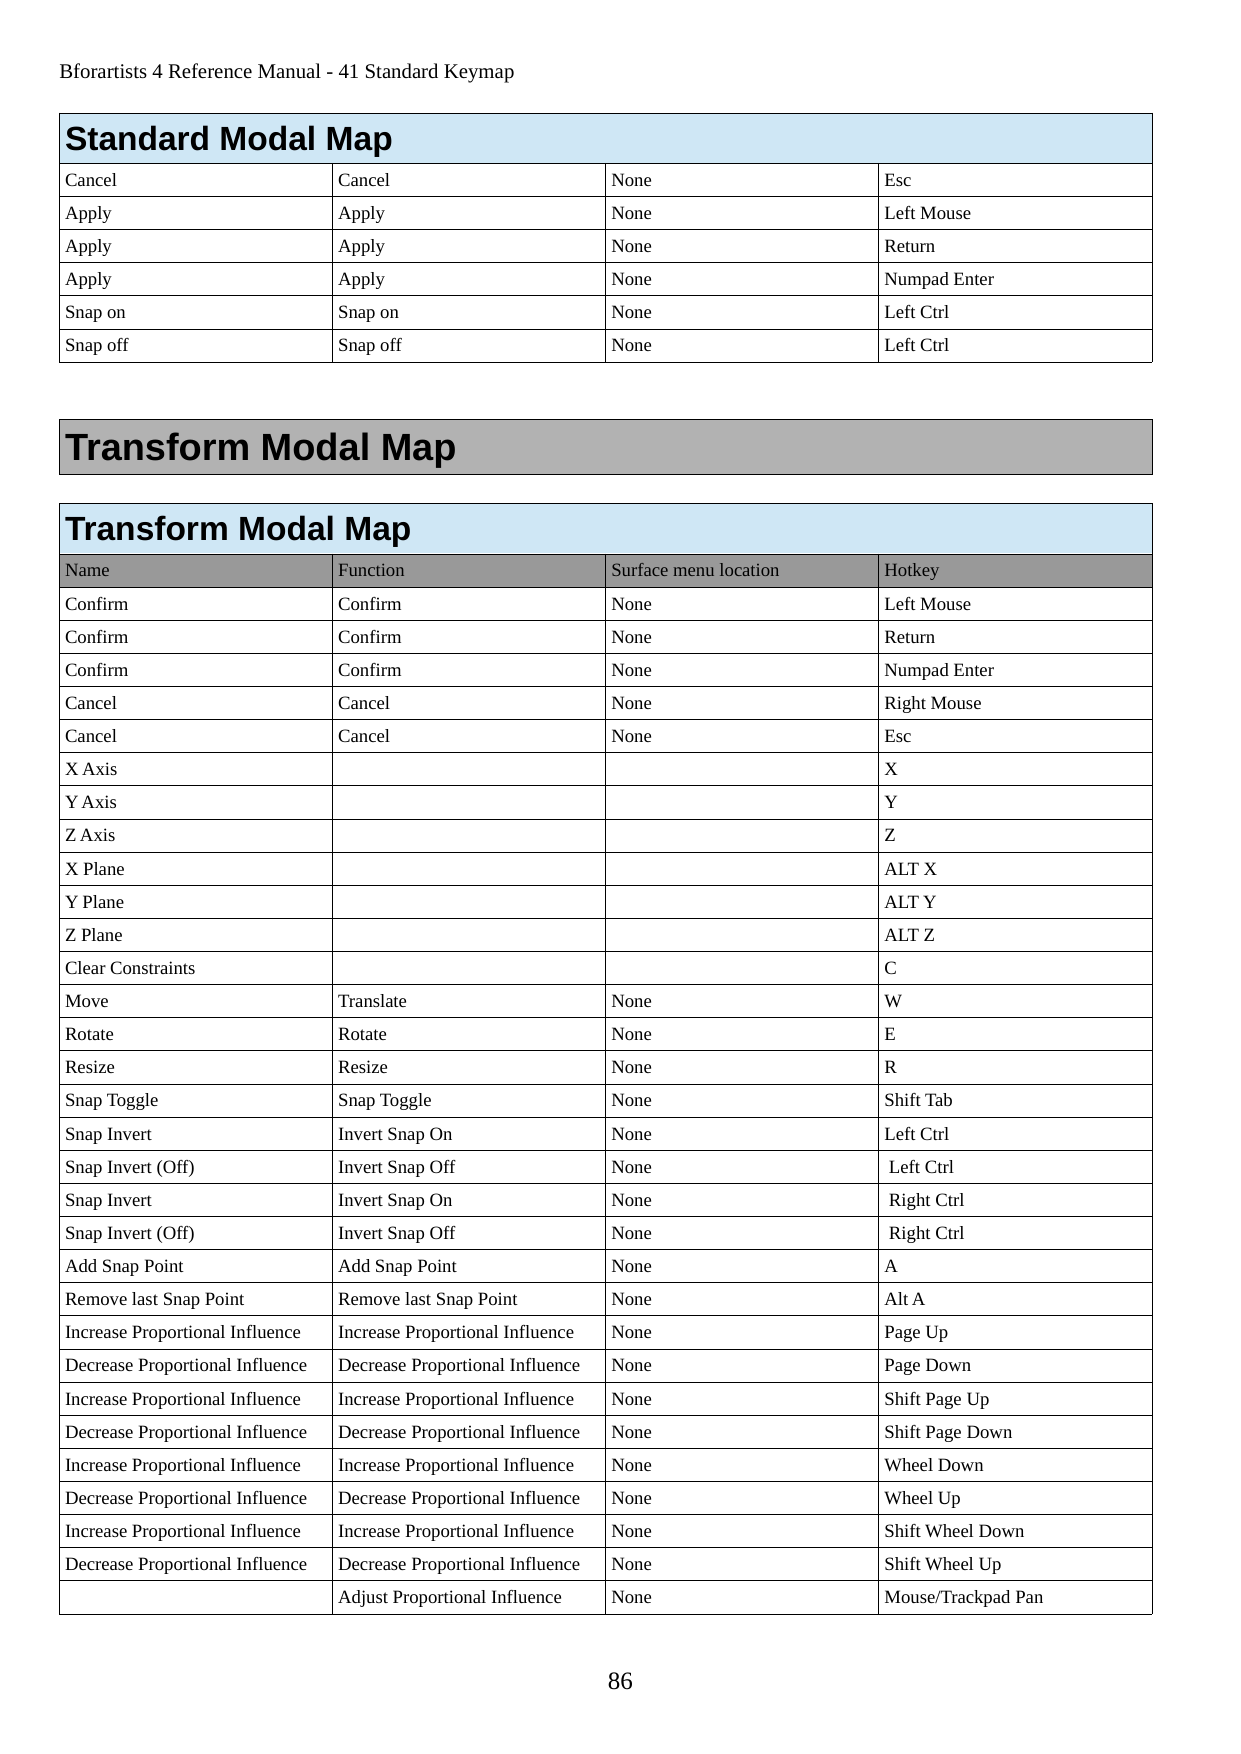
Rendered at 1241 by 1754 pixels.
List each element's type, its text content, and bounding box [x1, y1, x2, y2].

table_cell [333, 753, 605, 785]
table_cell Wheel Down [879, 1449, 1152, 1481]
table_cell [333, 919, 605, 951]
table_cell Invert Snap On [333, 1184, 605, 1216]
table_cell [333, 820, 605, 852]
table_cell [333, 853, 605, 885]
table_cell Decrease Proportional Influence [60, 1548, 332, 1580]
table_cell [60, 1581, 332, 1613]
table_cell None [606, 621, 878, 653]
table_cell Snap Invert (Off) [60, 1217, 332, 1249]
table_cell Invert Snap Off [333, 1217, 605, 1249]
table_cell [606, 886, 878, 918]
table_cell Numpad Enter [879, 654, 1152, 686]
table_cell Right Ctrl [879, 1184, 1152, 1216]
table_cell Y Plane [60, 886, 332, 918]
table_header Transform Modal Map [60, 420, 1152, 474]
table_cell Apply [60, 197, 332, 229]
table_cell Apply [60, 263, 332, 295]
table_cell Right Mouse [879, 687, 1152, 719]
table_cell None [606, 1051, 878, 1083]
table_cell Shift Page Down [879, 1416, 1152, 1448]
table_cell Shift Page Up [879, 1383, 1152, 1415]
table_cell Resize [333, 1051, 605, 1083]
table_cell None [606, 296, 878, 328]
table_cell ALT X [879, 853, 1152, 885]
table_cell Wheel Up [879, 1482, 1152, 1514]
table_cell Increase Proportional Influence [333, 1515, 605, 1547]
table_cell Add Snap Point [60, 1250, 332, 1282]
table_cell [606, 753, 878, 785]
table_cell Mouse/Trackpad Pan [879, 1581, 1152, 1613]
table_cell ALT Z [879, 919, 1152, 951]
table_cell None [606, 230, 878, 262]
table_cell None [606, 1151, 878, 1183]
table_cell Increase Proportional Influence [60, 1515, 332, 1547]
table_cell [333, 952, 605, 984]
table_cell [606, 820, 878, 852]
table_cell Shift Tab [879, 1085, 1152, 1117]
table_cell Left Mouse [879, 588, 1152, 620]
table_cell Esc [879, 720, 1152, 752]
table_cell None [606, 1085, 878, 1117]
table_cell None [606, 1018, 878, 1050]
table_cell Left Ctrl [879, 1118, 1152, 1150]
table_cell Increase Proportional Influence [333, 1383, 605, 1415]
table_cell [606, 853, 878, 885]
table_cell Confirm [60, 621, 332, 653]
table_cell X [879, 753, 1152, 785]
table_cell Remove last Snap Point [60, 1283, 332, 1315]
table_cell Snap Invert [60, 1184, 332, 1216]
table_cell Z Plane [60, 919, 332, 951]
table_cell Increase Proportional Influence [60, 1383, 332, 1415]
table_cell None [606, 197, 878, 229]
table_cell Right Ctrl [879, 1217, 1152, 1249]
table_cell None [606, 1383, 878, 1415]
table_cell None [606, 263, 878, 295]
table_cell Return [879, 230, 1152, 262]
table_cell Apply [333, 197, 605, 229]
table_cell None [606, 1350, 878, 1382]
table_cell A [879, 1250, 1152, 1282]
table_header Transform Modal Map [60, 504, 1152, 553]
table_cell R [879, 1051, 1152, 1083]
table_cell None [606, 330, 878, 362]
table_cell Surface menu location [606, 555, 878, 587]
table_cell Page Down [879, 1350, 1152, 1382]
table_cell Snap Toggle [60, 1085, 332, 1117]
table_cell Decrease Proportional Influence [333, 1548, 605, 1580]
table_cell None [606, 1515, 878, 1547]
table_cell Snap Invert [60, 1118, 332, 1150]
table_cell Confirm [60, 588, 332, 620]
table_cell None [606, 1482, 878, 1514]
table_cell None [606, 1217, 878, 1249]
table_cell Snap on [60, 296, 332, 328]
table_cell Confirm [333, 621, 605, 653]
table_cell Alt A [879, 1283, 1152, 1315]
table_cell Apply [333, 263, 605, 295]
table_cell Esc [879, 164, 1152, 196]
table_cell Invert Snap On [333, 1118, 605, 1150]
table_cell Shift Wheel Up [879, 1548, 1152, 1580]
table_cell None [606, 654, 878, 686]
table_cell Rotate [333, 1018, 605, 1050]
table_cell Clear Constraints [60, 952, 332, 984]
table_cell Snap off [333, 330, 605, 362]
table_cell Resize [60, 1051, 332, 1083]
table_cell Snap Toggle [333, 1085, 605, 1117]
table_cell None [606, 985, 878, 1017]
table_cell Left Ctrl [879, 1151, 1152, 1183]
table_cell Hotkey [879, 555, 1152, 587]
table_cell ALT Y [879, 886, 1152, 918]
table_cell None [606, 1118, 878, 1150]
table_cell Confirm [60, 654, 332, 686]
table_cell None [606, 1548, 878, 1580]
table_cell Cancel [60, 687, 332, 719]
table_cell Invert Snap Off [333, 1151, 605, 1183]
table_cell Cancel [333, 164, 605, 196]
table_cell Left Ctrl [879, 296, 1152, 328]
table_cell Name [60, 555, 332, 587]
table_cell Cancel [333, 687, 605, 719]
table_cell Translate [333, 985, 605, 1017]
table_cell W [879, 985, 1152, 1017]
table_cell Add Snap Point [333, 1250, 605, 1282]
table_cell None [606, 588, 878, 620]
table_cell None [606, 1449, 878, 1481]
table_cell None [606, 1316, 878, 1348]
table_cell Snap Invert (Off) [60, 1151, 332, 1183]
table_cell Increase Proportional Influence [60, 1449, 332, 1481]
table_cell Apply [333, 230, 605, 262]
table_cell Rotate [60, 1018, 332, 1050]
table_cell Decrease Proportional Influence [60, 1350, 332, 1382]
table_cell Decrease Proportional Influence [60, 1416, 332, 1448]
table_cell Decrease Proportional Influence [333, 1416, 605, 1448]
table_cell Y [879, 786, 1152, 818]
table_header Standard Modal Map [60, 114, 1152, 163]
table_cell Z [879, 820, 1152, 852]
table_cell Apply [60, 230, 332, 262]
table_cell Confirm [333, 588, 605, 620]
table_cell Cancel [60, 164, 332, 196]
table_cell [606, 919, 878, 951]
table_cell Cancel [333, 720, 605, 752]
table_cell X Axis [60, 753, 332, 785]
table_cell Function [333, 555, 605, 587]
table_cell Page Up [879, 1316, 1152, 1348]
table_cell Left Mouse [879, 197, 1152, 229]
table_cell Increase Proportional Influence [333, 1449, 605, 1481]
table_cell Decrease Proportional Influence [333, 1350, 605, 1382]
table_cell Confirm [333, 654, 605, 686]
table_cell X Plane [60, 853, 332, 885]
table_cell Y Axis [60, 786, 332, 818]
table_cell E [879, 1018, 1152, 1050]
table_cell Left Ctrl [879, 330, 1152, 362]
table_cell Move [60, 985, 332, 1017]
table_cell None [606, 1416, 878, 1448]
table_cell Increase Proportional Influence [333, 1316, 605, 1348]
table_cell None [606, 1283, 878, 1315]
table_cell None [606, 164, 878, 196]
table_cell [606, 786, 878, 818]
table_cell None [606, 687, 878, 719]
table_cell [333, 886, 605, 918]
table_cell [606, 952, 878, 984]
table_cell Decrease Proportional Influence [333, 1482, 605, 1514]
table_cell None [606, 720, 878, 752]
table_cell Z Axis [60, 820, 332, 852]
table_cell None [606, 1250, 878, 1282]
table_cell Increase Proportional Influence [60, 1316, 332, 1348]
table_cell Remove last Snap Point [333, 1283, 605, 1315]
table_cell Return [879, 621, 1152, 653]
table_cell Shift Wheel Down [879, 1515, 1152, 1547]
table_cell Numpad Enter [879, 263, 1152, 295]
table_cell [333, 786, 605, 818]
table_cell Adjust Proportional Influence [333, 1581, 605, 1613]
table_cell Cancel [60, 720, 332, 752]
table_cell None [606, 1581, 878, 1613]
table_cell Snap off [60, 330, 332, 362]
table_cell Snap on [333, 296, 605, 328]
table_cell Decrease Proportional Influence [60, 1482, 332, 1514]
table_cell C [879, 952, 1152, 984]
table_cell None [606, 1184, 878, 1216]
